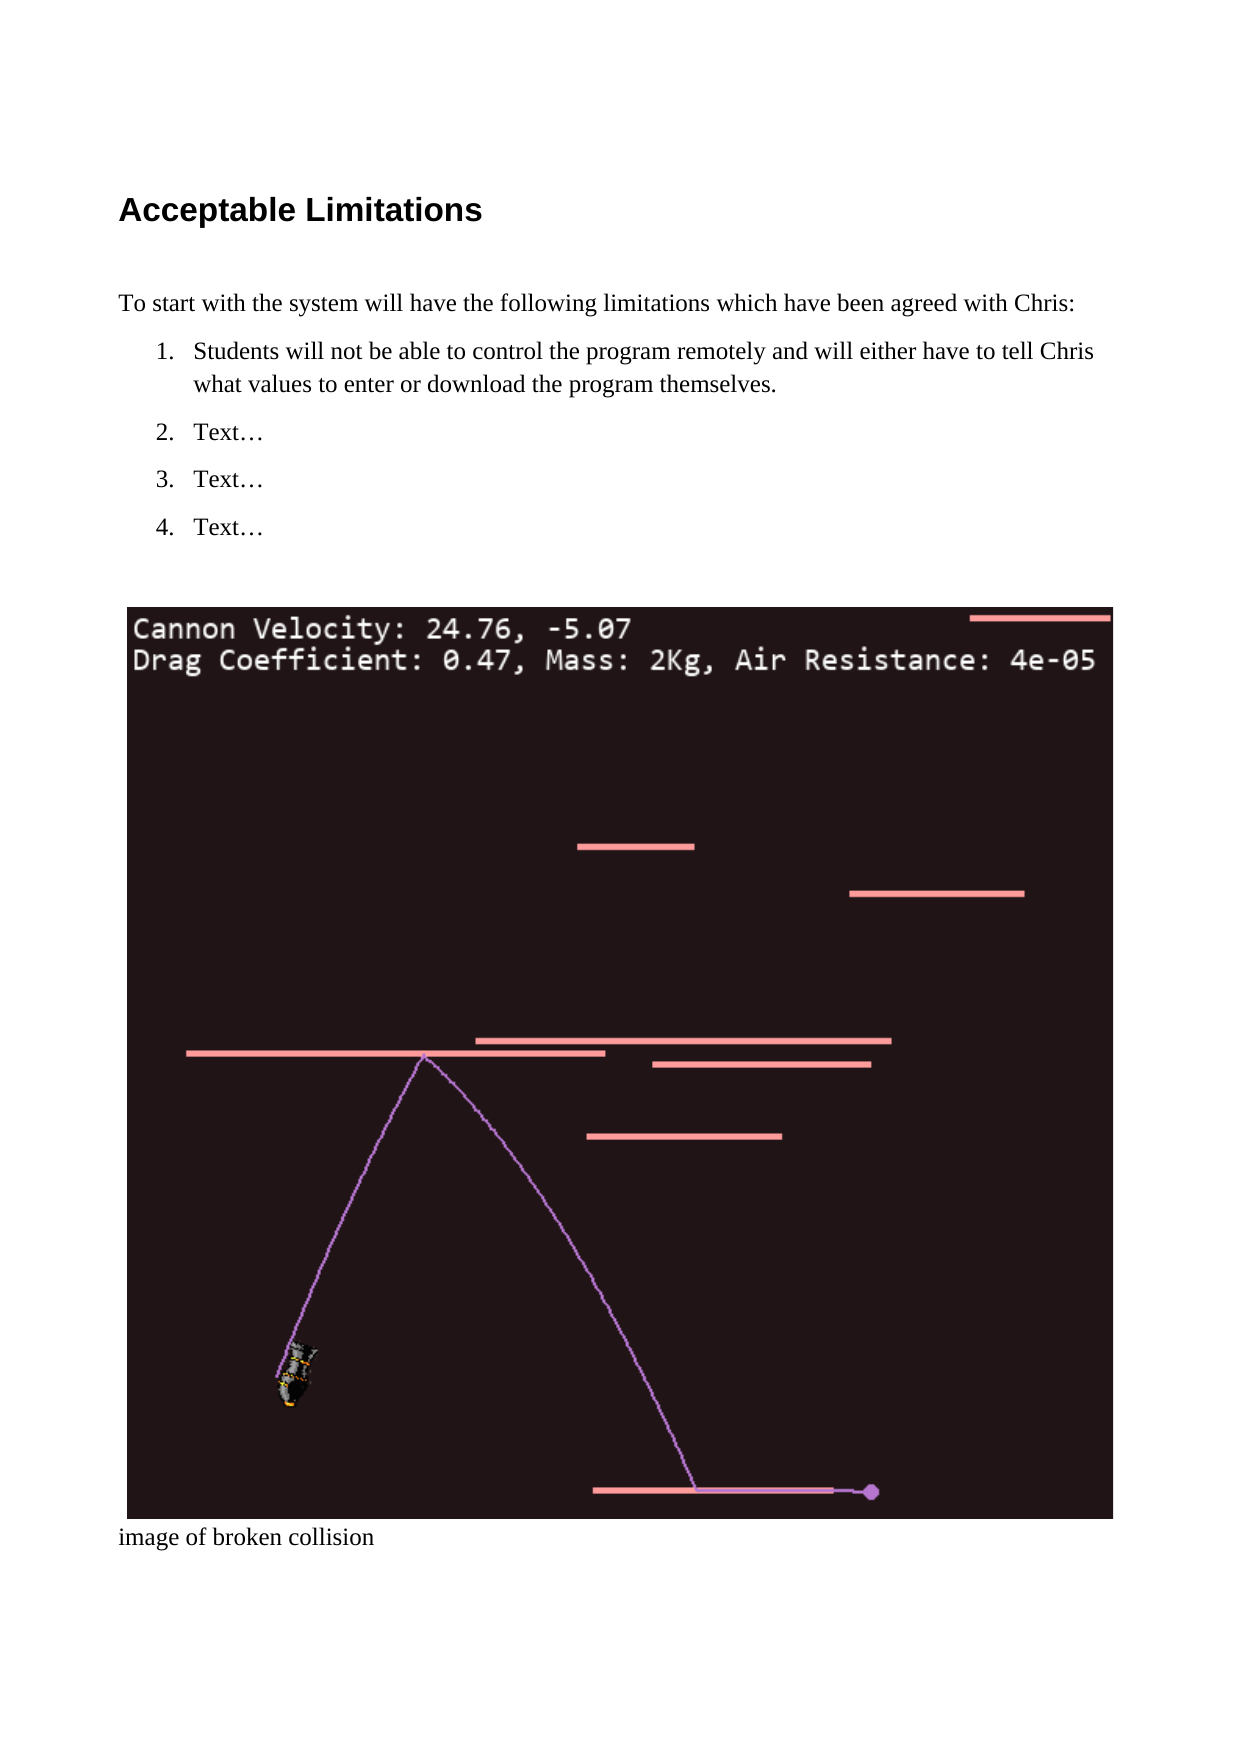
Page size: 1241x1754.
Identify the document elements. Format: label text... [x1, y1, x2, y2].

list Text… [156, 417, 1122, 445]
list Students will not be able to control the program remotely and will either have to tell Chris what values to enter or download the program themselves. [156, 336, 1122, 398]
text image of broken collision [118, 1519, 1122, 1551]
list Text… [156, 464, 1122, 493]
picture [127, 607, 1114, 1519]
subtitle Acceptable Limitations [118, 190, 1122, 228]
list Text… [156, 512, 1122, 541]
text To start with the system will have the following limitations which have been agreed with Chris: [118, 288, 1122, 317]
